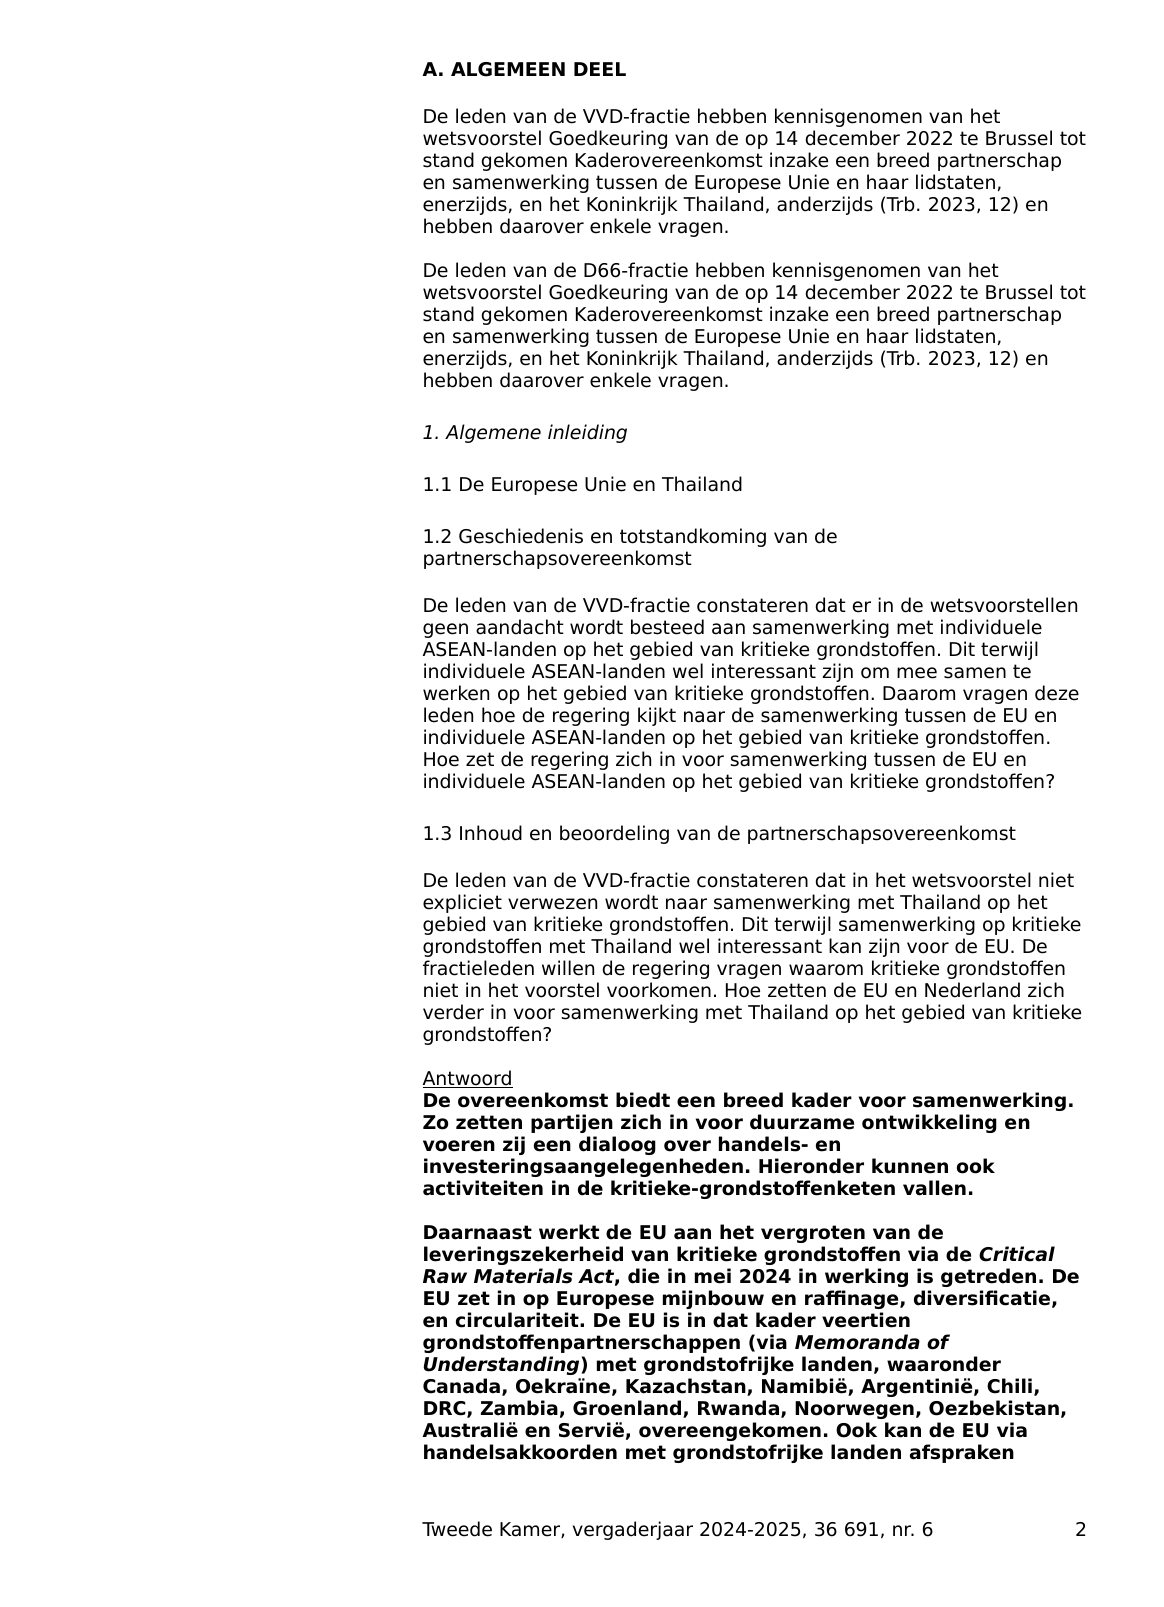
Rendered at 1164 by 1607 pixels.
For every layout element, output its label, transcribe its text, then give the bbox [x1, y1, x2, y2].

text De leden van de VVD-fractie hebben kennisgenomen van het wetsvoorstel Goedkeuring van de op 14 december 2022 te Brussel tot stand gekomen Kaderovereenkomst inzake een breed partnerschap en samenwerking tussen de Europese Unie en haar lidstaten, enerzijds, en het Koninkrijk Thailand, anderzijds (Trb. 2023, 12) en hebben daarover enkele vragen. [422, 106, 1087, 238]
text De leden van de VVD-fractie constateren dat er in de wetsvoorstellen geen aandacht wordt besteed aan samenwerking met individuele ASEAN-landen op het gebied van kritieke grondstoffen. Dit terwijl individuele ASEAN-landen wel interessant zijn om mee samen te werken op het gebied van kritieke grondstoffen. Daarom vragen deze leden hoe de regering kijkt naar de samenwerking tussen de EU en individuele ASEAN-landen op het gebied van kritieke grondstoffen. Hoe zet de regering zich in voor samenwerking tussen de EU en individuele ASEAN-landen op het gebied van kritieke grondstoffen? [422, 595, 1087, 793]
subtitle 1.1 De Europese Unie en Thailand [422, 474, 1087, 496]
subtitle 1.3 Inhoud en beoordeling van de partnerschapsovereenkomst [422, 823, 1087, 845]
subtitle 1. Algemene inleiding [422, 422, 1087, 444]
text De leden van de D66-fractie hebben kennisgenomen van het wetsvoorstel Goedkeuring van de op 14 december 2022 te Brussel tot stand gekomen Kaderovereenkomst inzake een breed partnerschap en samenwerking tussen de Europese Unie en haar lidstaten, enerzijds, en het Koninkrijk Thailand, anderzijds (Trb. 2023, 12) en hebben daarover enkele vragen. [422, 260, 1087, 392]
subtitle A. ALGEMEEN DEEL [422, 59, 1087, 81]
text Antwoord [422, 1068, 1087, 1090]
text Daarnaast werkt de EU aan het vergroten van de leveringszekerheid van kritieke grondstoffen via de Critical Raw Materials Act, die in mei 2024 in werking is getreden. De EU zet in op Europese mijnbouw en raffinage, diversificatie, en circulariteit. De EU is in dat kader veertien grondstoffenpartnerschappen (via Memoranda of Understanding) met grondstofrijke landen, waaronder Canada, Oekraïne, Kazachstan, Namibië, Argentinië, Chili, DRC, Zambia, Groenland, Rwanda, Noorwegen, Oezbekistan, Australië en Servië, overeengekomen. Ook kan de EU via handelsakkoorden met grondstofrijke landen afspraken [422, 1222, 1087, 1463]
text De leden van de VVD-fractie constateren dat in het wetsvoorstel niet expliciet verwezen wordt naar samenwerking met Thailand op het gebied van kritieke grondstoffen. Dit terwijl samenwerking op kritieke grondstoffen met Thailand wel interessant kan zijn voor de EU. De fractieleden willen de regering vragen waarom kritieke grondstoffen niet in het voorstel voorkomen. Hoe zetten de EU en Nederland zich verder in voor samenwerking met Thailand op het gebied van kritieke grondstoffen? [422, 870, 1087, 1046]
text De overeenkomst biedt een breed kader voor samenwerking. Zo zetten partijen zich in voor duurzame ontwikkeling en voeren zij een dialoog over handels- en investeringsaangelegenheden. Hieronder kunnen ook activiteiten in de kritieke-grondstoffenketen vallen. [422, 1090, 1087, 1199]
subtitle 1.2 Geschiedenis en totstandkoming van de partnerschapsovereenkomst [422, 526, 1087, 570]
